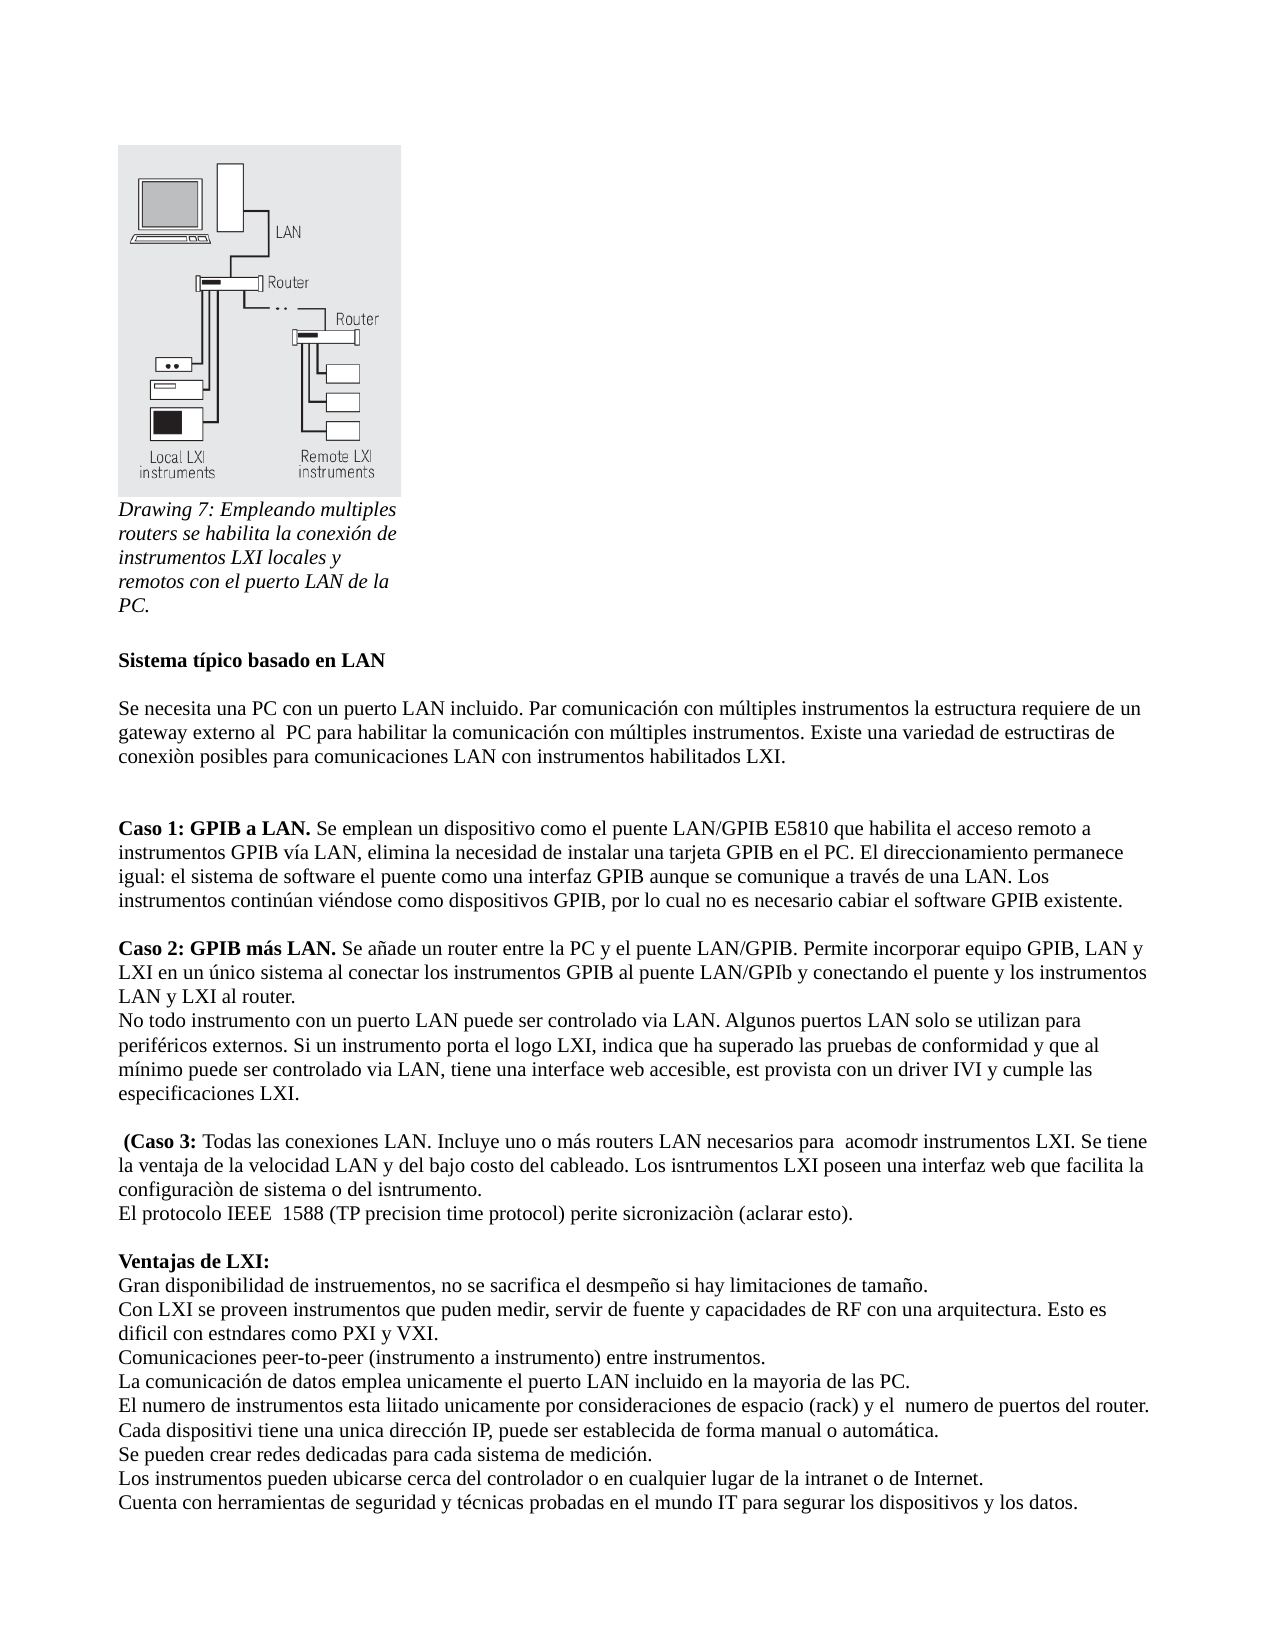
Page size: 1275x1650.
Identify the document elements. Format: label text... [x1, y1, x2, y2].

text Con LXI se proveen instrumentos que puden medir, servir de fuente y capacidades de RF con una arquitectura. Esto es dificil con estndares como PXI y VXI. [118, 1297, 1157, 1345]
text Cada dispositivi tiene una unica dirección IP, puede ser establecida de forma manual o automática. [118, 1417, 1157, 1442]
text Drawing 7: Empleando multiples routers se habilita la conexión de instrumentos LXI locales y remotos con el puerto LAN de la PC. [118, 155, 401, 617]
text Se pueden crear redes dedicadas para cada sistema de medición. [118, 1442, 1157, 1466]
text No todo instrumento con un puerto LAN puede ser controlado via LAN. Algunos puertos LAN solo se utilizan para periféricos externos. Si un instrumento porta el logo LXI, indica que ha superado las pruebas de conformidad y que al mínimo puede ser controlado via LAN, tiene una interface web accesible, est provista con un driver IVI y cumple las especificaciones LXI. [118, 1008, 1157, 1105]
text Cuenta con herramientas de seguridad y técnicas probadas en el mundo IT para segurar los dispositivos y los datos. [118, 1490, 1157, 1514]
text La comunicación de datos emplea unicamente el puerto LAN incluido en la mayoria de las PC. [118, 1369, 1157, 1393]
text (Caso 3: Todas las conexiones LAN. Incluye uno o más routers LAN necesarios para acomodr instrumentos LXI. Se tiene la ventaja de la velocidad LAN y del bajo costo del cableado. Los isntrumentos LXI poseen una interfaz web que facilita la configuraciòn de sistema o del isntrumento. [118, 1129, 1157, 1201]
text Caso 1: GPIB a LAN. Se emplean un dispositivo como el puente LAN/GPIB E5810 que habilita el acceso remoto a instrumentos GPIB vía LAN, elimina la necesidad de instalar una tarjeta GPIB en el PC. El direccionamiento permanece igual: el sistema de software el puente como una interfaz GPIB aunque se comunique a través de una LAN. Los instrumentos continúan viéndose como dispositivos GPIB, por lo cual no es necesario cabiar el software GPIB existente. [118, 816, 1157, 912]
picture [378, 142, 402, 497]
text Los instrumentos pueden ubicarse cerca del controlador o en cualquier lugar de la intranet o de Internet. [118, 1466, 1157, 1490]
text Caso 2: GPIB más LAN. Se añade un router entre la PC y el puente LAN/GPIB. Permite incorporar equipo GPIB, LAN y LXI en un único sistema al conectar los instrumentos GPIB al puente LAN/GPIb y conectando el puente y los instrumentos LAN y LXI al router. [118, 936, 1157, 1008]
text Ventajas de LXI: [118, 1249, 1157, 1273]
text Comunicaciones peer-to-peer (instrumento a instrumento) entre instrumentos. [118, 1345, 1157, 1369]
text Gran disponibilidad de instruementos, no se sacrifica el desmpeño si hay limitaciones de tamaño. [118, 1273, 1157, 1297]
text Sistema típico basado en LAN [118, 647, 1157, 672]
text El protocolo IEEE 1588 (TP precision time protocol) perite sicronizaciòn (aclarar esto). [118, 1201, 1157, 1225]
text Se necesita una PC con un puerto LAN incluido. Par comunicación con múltiples instrumentos la estructura requiere de un gateway externo al PC para habilitar la comunicación con múltiples instrumentos. Existe una variedad de estructiras de conexiòn posibles para comunicaciones LAN con instrumentos habilitados LXI. [118, 696, 1157, 768]
text El numero de instrumentos esta liitado unicamente por consideraciones de espacio (rack) y el numero de puertos del router. [118, 1393, 1157, 1417]
